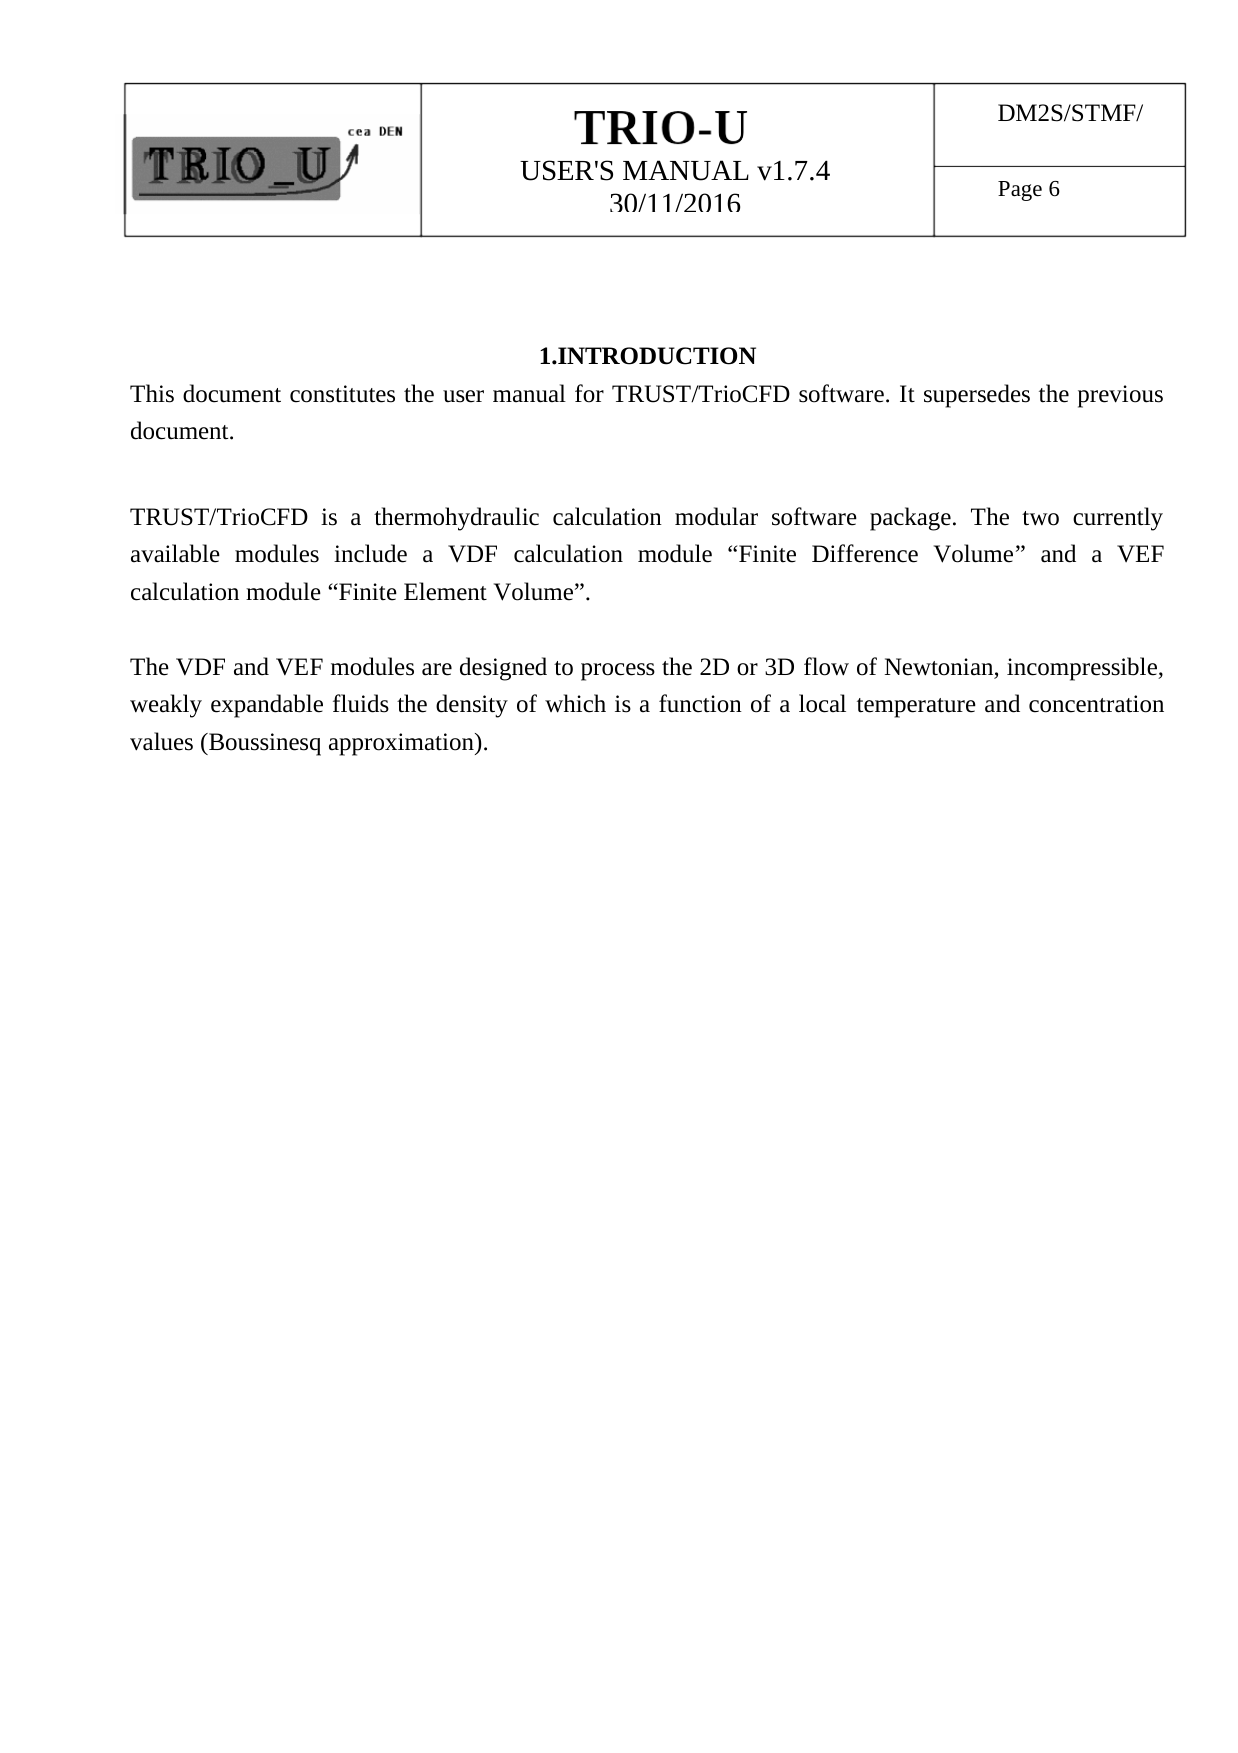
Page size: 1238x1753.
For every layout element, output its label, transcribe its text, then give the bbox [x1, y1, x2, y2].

text This document constitutes the user manual for TRUST/TrioCFD software. It supersedes the previous document. [130, 370, 1165, 445]
text The VDF and VEF modules are designed to process the 2D or 3D flow of Newtonian, incompressible, weakly expandable fluids the density of which is a function of a local temperature and concentration values (Boussinesq approximation). [130, 643, 1165, 756]
text TRUST/TrioCFD is a thermohydraulic calculation modular software package. The two currently available modules include a VDF calculation module “Finite Difference Volume” and a VEF calculation module “Finite Element Volume”. [130, 493, 1165, 606]
subtitle INTRODUCTION [130, 333, 1165, 370]
